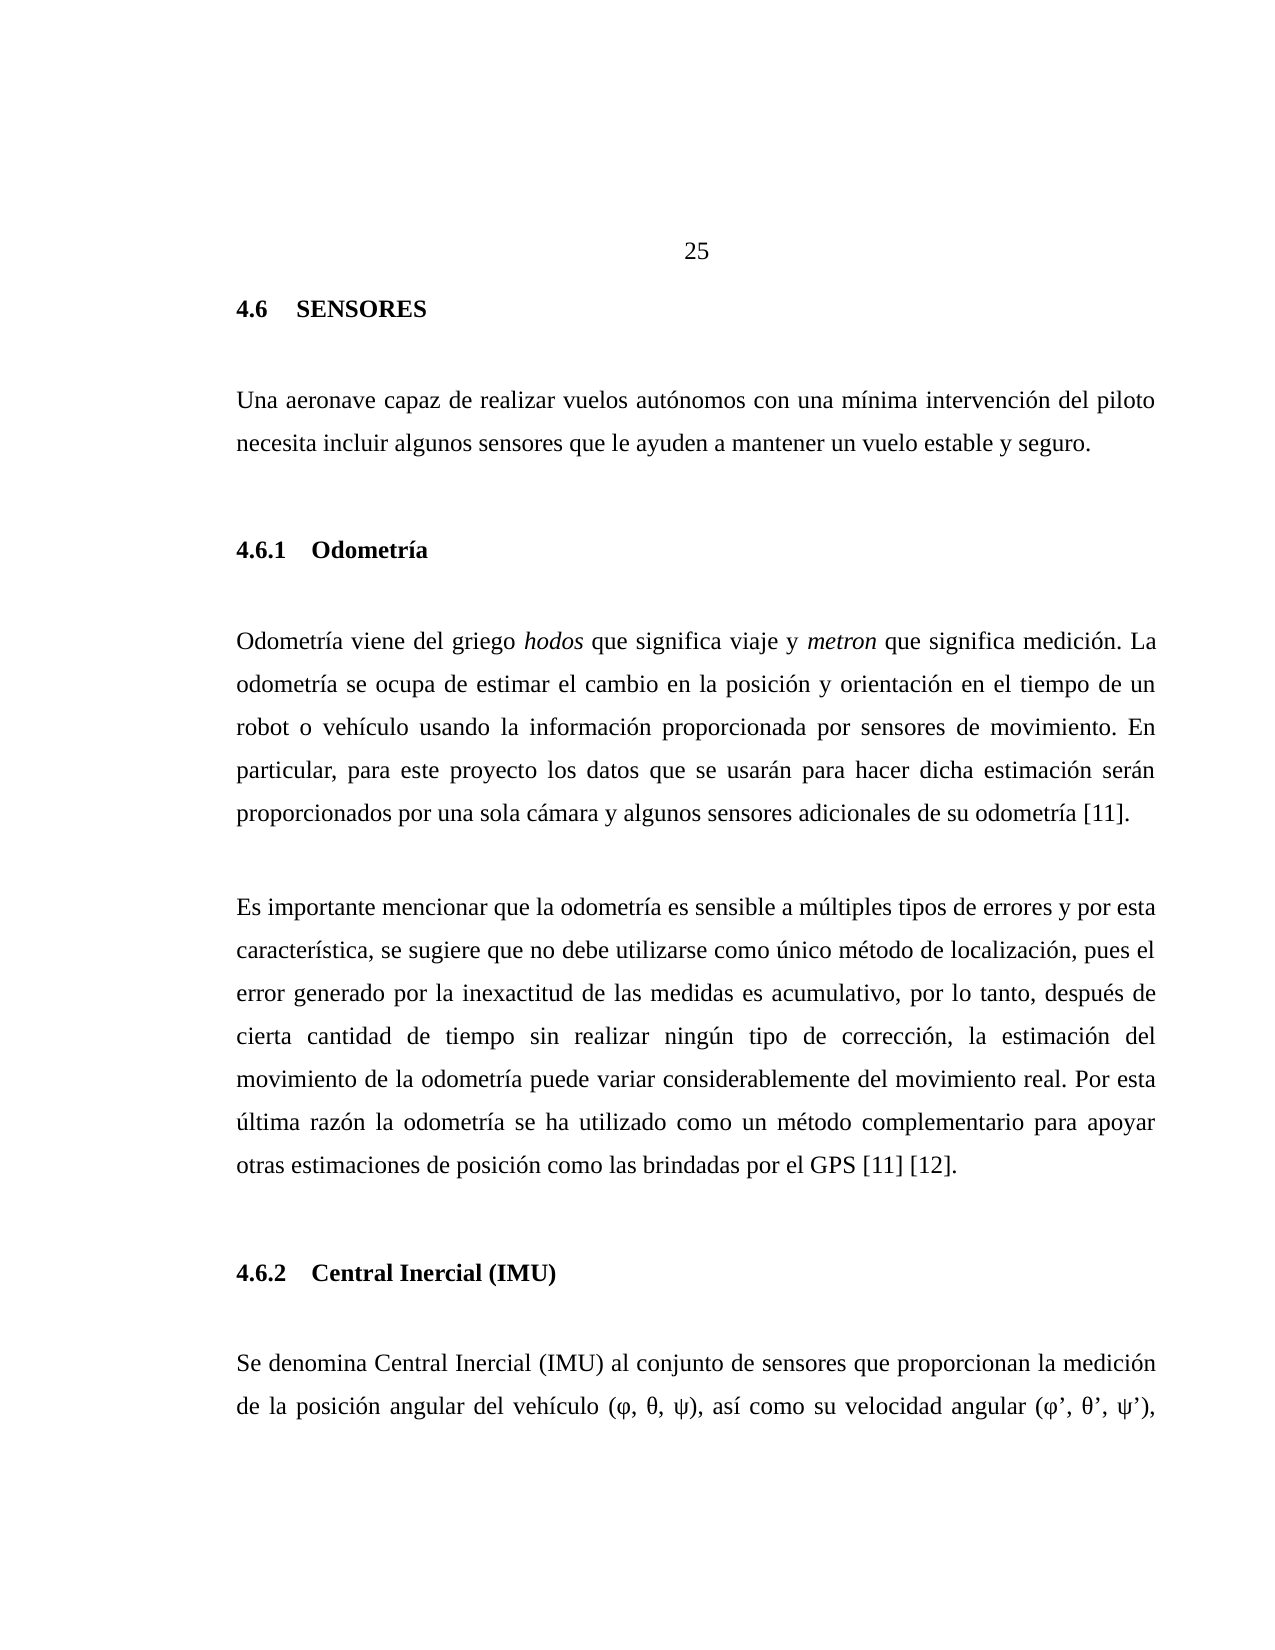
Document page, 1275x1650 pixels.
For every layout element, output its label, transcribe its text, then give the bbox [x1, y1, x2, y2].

subtitle Odometría [236, 536, 1157, 564]
text Es importante mencionar que la odometría es sensible a múltiples tipos de errores y por esta característica, se sugiere que no debe utilizarse como único método de localización, pues el error generado por la inexactitud de las medidas es acumulativo, por lo tanto, después de cierta cantidad de tiempo sin realizar ningún tipo de corrección, la estimación del movimiento de la odometría puede variar considerablemente del movimiento real. Por esta última razón la odometría se ha utilizado como un método complementario para apoyar otras estimaciones de posición como las brindadas por el GPS [11] [12]. [236, 892, 1157, 1179]
text Se denomina Central Inercial (IMU) al conjunto de sensores que proporcionan la medición de la posición angular del vehículo (φ, θ, ψ), así como su velocidad angular (φ’, θ’, ψ’), [236, 1348, 1157, 1420]
subtitle SENSORES [236, 294, 1157, 323]
text Una aeronave capaz de realizar vuelos autónomos con una mínima intervención del piloto necesita incluir algunos sensores que le ayuden a mantener un vuelo estable y seguro. [236, 385, 1157, 457]
text Odometría viene del griego hodos que significa viaje y metron que significa medición. La odometría se ocupa de estimar el cambio en la posición y orientación en el tiempo de un robot o vehículo usando la información proporcionada por sensores de movimiento. En particular, para este proyecto los datos que se usarán para hacer dicha estimación serán proporcionados por una sola cámara y algunos sensores adicionales de su odometría [11]. [236, 626, 1157, 827]
subtitle Central Inercial (IMU) [236, 1258, 1157, 1287]
